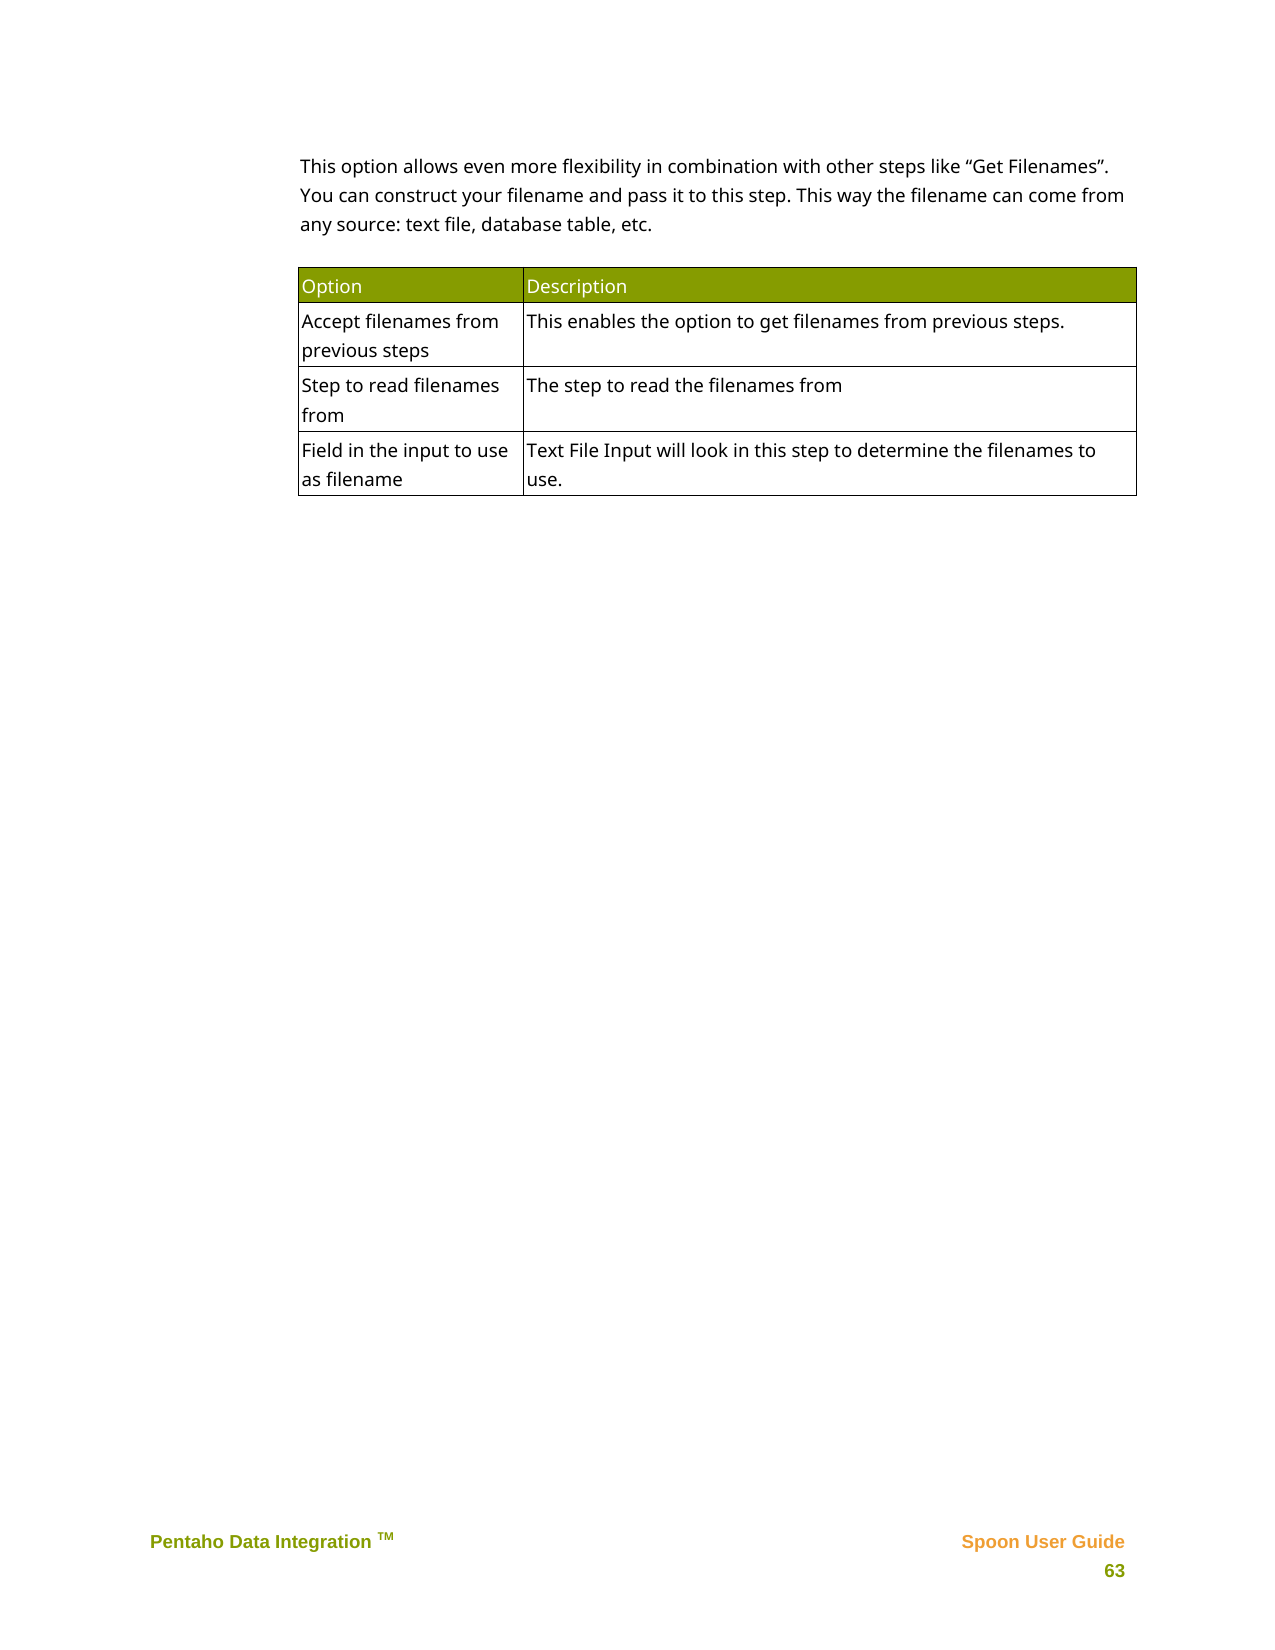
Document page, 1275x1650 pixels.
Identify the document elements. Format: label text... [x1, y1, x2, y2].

table_header Option [299, 268, 523, 302]
table_cell Text File Input will look in this step to determine the filenames to use. [524, 432, 1136, 495]
table_cell Accept filenames from previous steps [299, 303, 523, 366]
text This option allows even more flexibility in combination with other steps like “Get Filenames”. You can construct your filename and pass it to this step. This way the filename can come from any source: text file, database table, etc. [300, 150, 1125, 237]
table_cell This enables the option to get filenames from previous steps. [524, 303, 1136, 366]
table_header Description [524, 268, 1136, 302]
table_cell Step to read filenames from [299, 367, 523, 431]
table_cell The step to read the filenames from [524, 367, 1136, 431]
table_cell Field in the input to use as filename [299, 432, 523, 495]
